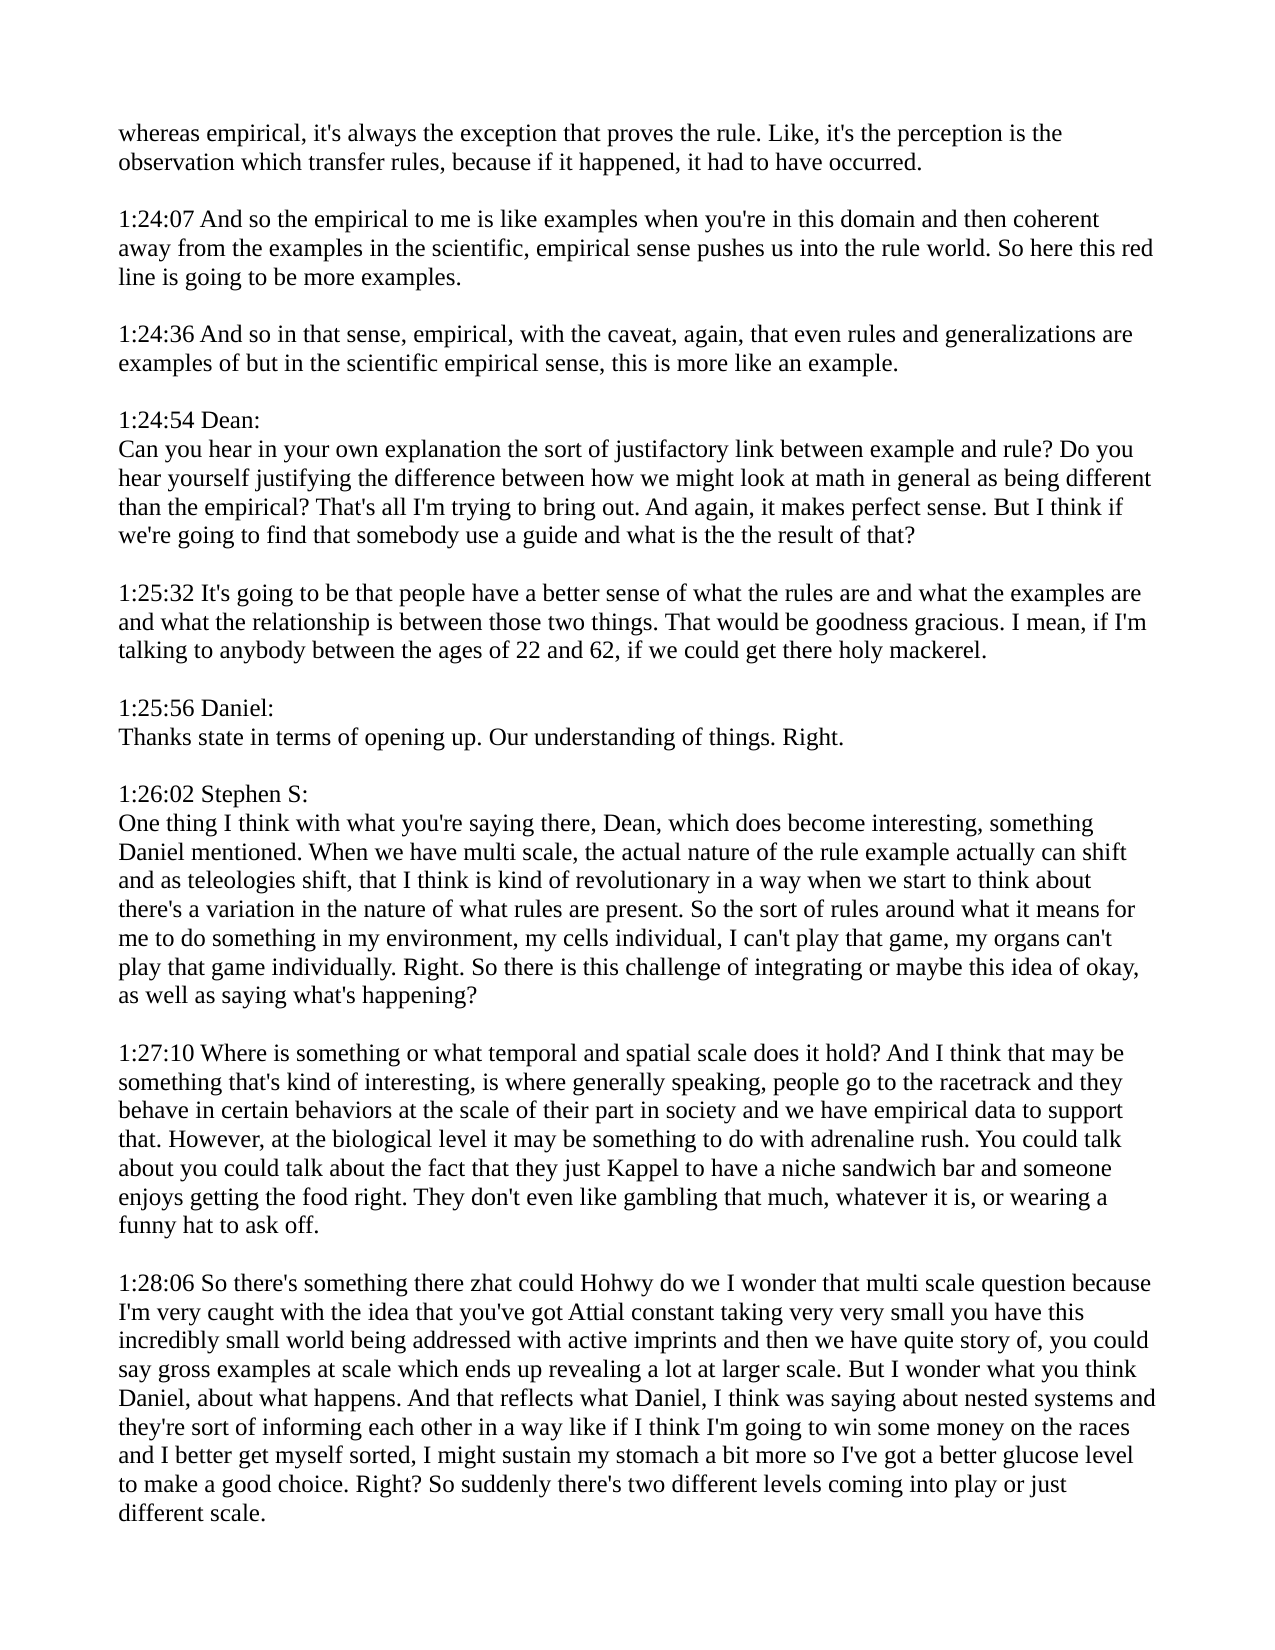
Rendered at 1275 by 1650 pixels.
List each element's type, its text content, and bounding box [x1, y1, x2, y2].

text whereas empirical, it's always the exception that proves the rule. Like, it's the perception is the observation which transfer rules, because if it happened, it had to have occurred. 1:24:07 And so the empirical to me is like examples when you're in this domain and then coherent away from the examples in the scientific, empirical sense pushes us into the rule world. So here this red line is going to be more examples. 1:24:36 And so in that sense, empirical, with the caveat, again, that even rules and generalizations are examples of but in the scientific empirical sense, this is more like an example. 1:24:54 Dean: Can you hear in your own explanation the sort of justifactory link between example and rule? Do you hear yourself justifying the difference between how we might look at math in general as being different than the empirical? That's all I'm trying to bring out. And again, it makes perfect sense. But I think if we're going to find that somebody use a guide and what is the the result of that? 1:25:32 It's going to be that people have a better sense of what the rules are and what the examples are and what the relationship is between those two things. That would be goodness gracious. I mean, if I'm talking to anybody between the ages of 22 and 62, if we could get there holy mackerel. 1:25:56 Daniel: Thanks state in terms of opening up. Our understanding of things. Right. 1:26:02 Stephen S: One thing I think with what you're saying there, Dean, which does become interesting, something Daniel mentioned. When we have multi scale, the actual nature of the rule example actually can shift and as teleologies shift, that I think is kind of revolutionary in a way when we start to think about there's a variation in the nature of what rules are present. So the sort of rules around what it means for me to do something in my environment, my cells individual, I can't play that game, my organs can't play that game individually. Right. So there is this challenge of integrating or maybe this idea of okay, as well as saying what's happening? 1:27:10 Where is something or what temporal and spatial scale does it hold? And I think that may be something that's kind of interesting, is where generally speaking, people go to the racetrack and they behave in certain behaviors at the scale of their part in society and we have empirical data to support that. However, at the biological level it may be something to do with adrenaline rush. You could talk about you could talk about the fact that they just Kappel to have a niche sandwich bar and someone enjoys getting the food right. They don't even like gambling that much, whatever it is, or wearing a funny hat to ask off. 1:28:06 So there's something there zhat could Hohwy do we I wonder that multi scale question because I'm very caught with the idea that you've got Attial constant taking very very small you have this incredibly small world being addressed with active imprints and then we have quite story of, you could say gross examples at scale which ends up revealing a lot at larger scale. But I wonder what you think Daniel, about what happens. And that reflects what Daniel, I think was saying about nested systems and they're sort of informing each other in a way like if I think I'm going to win some money on the races and I better get myself sorted, I might sustain my stomach a bit more so I've got a better glucose level to make a good choice. Right? So suddenly there's two different levels coming into play or just different scale. [118, 118, 1157, 1527]
